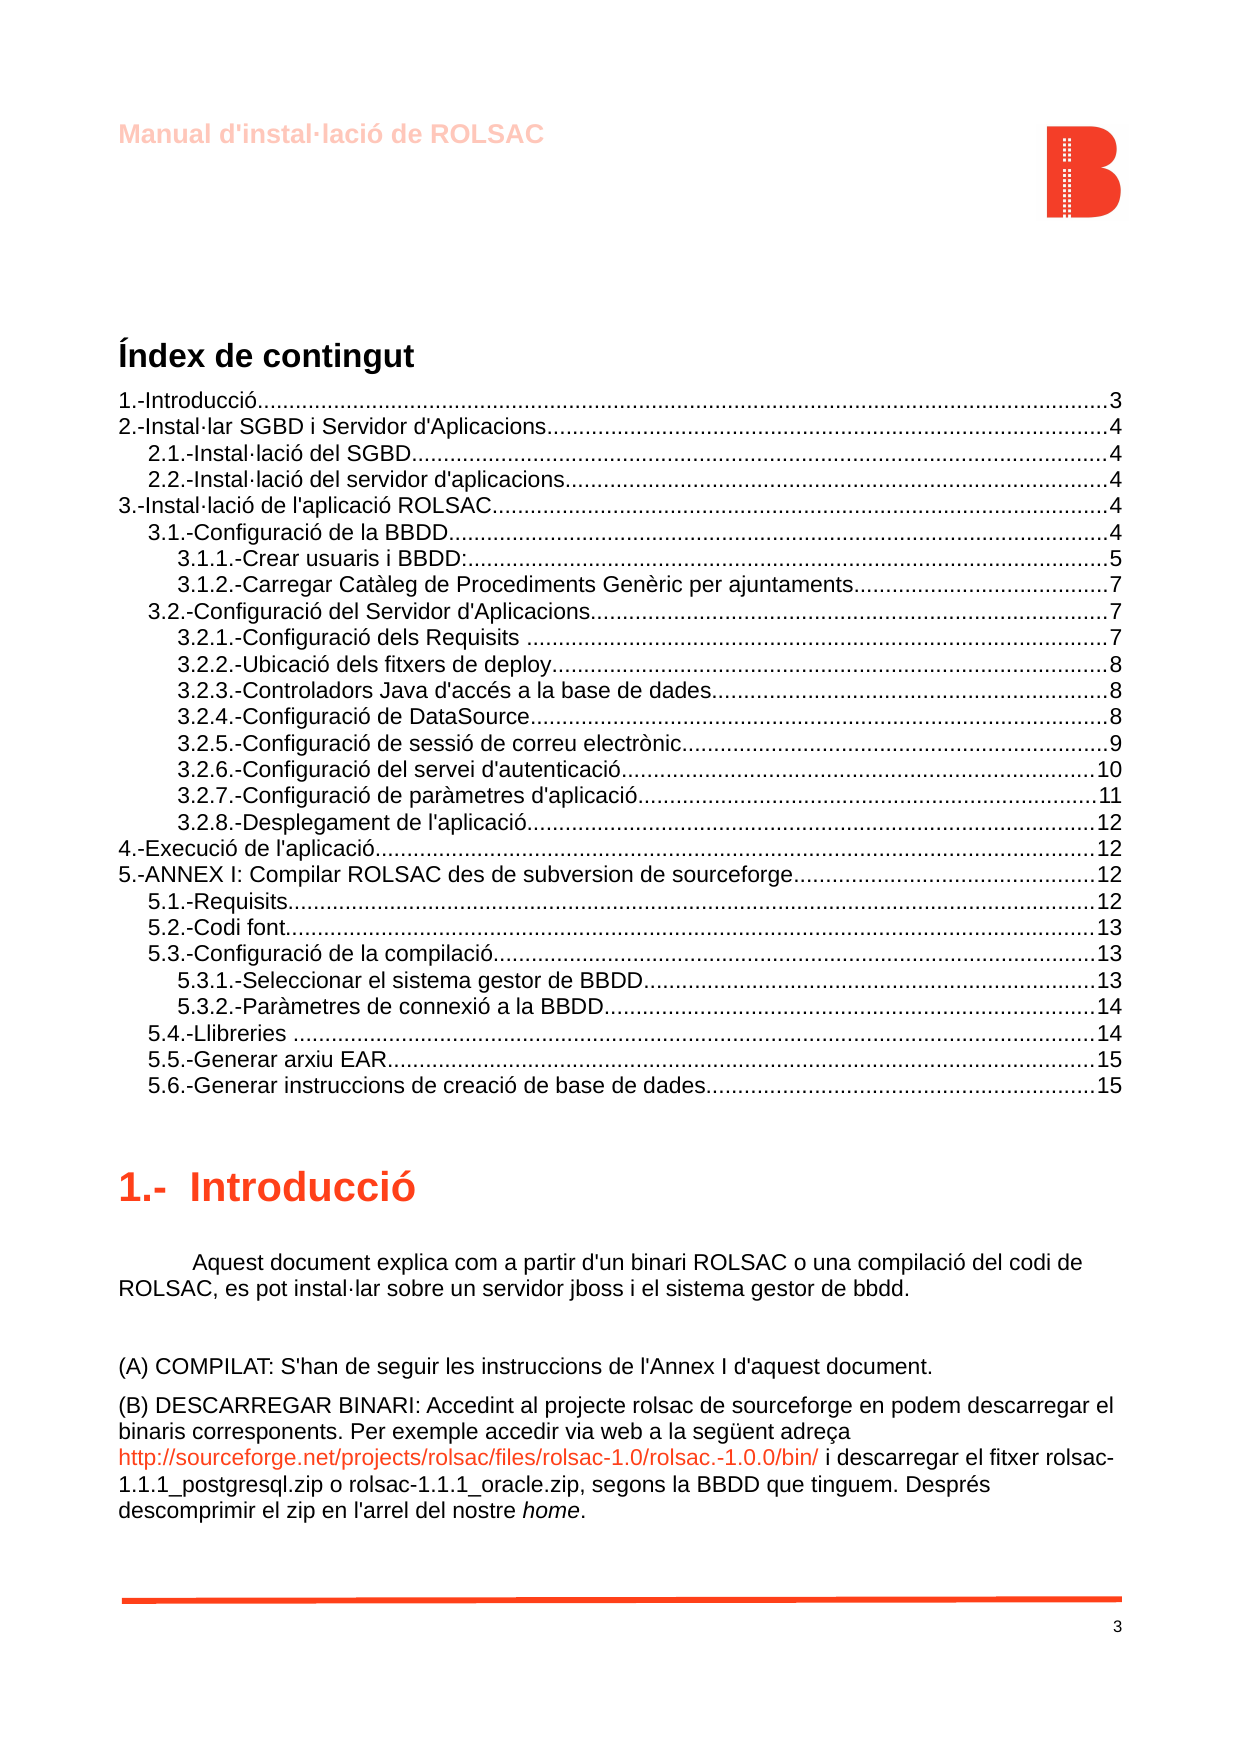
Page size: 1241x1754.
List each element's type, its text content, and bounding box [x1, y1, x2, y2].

subtitle Índex de contingut [118, 336, 1122, 374]
text 5.3.2.-Paràmetres de connexió a la BBDD 14 [177, 993, 1122, 1019]
text 5.5.-Generar arxiu EAR 15 [148, 1046, 1122, 1072]
text 3.2.7.-Configuració de paràmetres d'aplicació 11 [177, 782, 1122, 809]
text 5.1.-Requisits 12 [148, 888, 1122, 914]
text 3.2.4.-Configuració de DataSource 8 [177, 703, 1122, 729]
picture [1036, 124, 1130, 221]
text 3.2.-Configuració del Servidor d'Aplicacions 7 [148, 598, 1122, 624]
text 3.2.3.-Controladors Java d'accés a la base de dades 8 [177, 677, 1122, 703]
text 2.2.-Instal·lació del servidor d'aplicacions 4 [148, 466, 1122, 492]
text 5.6.-Generar instruccions de creació de base de dades 15 [148, 1072, 1122, 1098]
text 5.3.-Configuració de la compilació 13 [148, 940, 1122, 967]
text 3.2.8.-Desplegament de l'aplicació 12 [177, 809, 1122, 835]
text 3.-Instal·lació de l'aplicació ROLSAC 4 [118, 492, 1122, 519]
text 5.2.-Codi font 13 [148, 914, 1122, 940]
text 5.-ANNEX I: Compilar ROLSAC des de subversion de sourceforge 12 [118, 861, 1122, 888]
text 4.-Execució de l'aplicació 12 [118, 835, 1122, 861]
text 3.1.1.-Crear usuaris i BBDD: 5 [177, 545, 1122, 571]
text (B) DESCARREGAR BINARI: Accedint al projecte rolsac de sourceforge en podem descarregar el binaris corresponents. Per exemple accedir via web a la següent adreça http://sourceforge.net/projects/rolsac/files/rolsac-1.0/rolsac.-1.0.0/bin/ i descarregar el fitxer rolsac-1.1.1_postgresql.zip o rolsac-1.1.1_oracle.zip, segons la BBDD que tinguem. Després descomprimir el zip en l'arrel del nostre home. [118, 1392, 1122, 1523]
text (A) COMPILAT: S'han de seguir les instruccions de l'Annex I d'aquest document. [118, 1353, 1122, 1379]
text 2.-Instal·lar SGBD i Servidor d'Aplicacions 4 [118, 413, 1122, 440]
text Aquest document explica com a partir d'un binari ROLSAC o una compilació del codi de ROLSAC, es pot instal·lar sobre un servidor jboss i el sistema gestor de bbdd. [118, 1249, 1122, 1301]
text 3.2.2.-Ubicació dels fitxers de deploy 8 [177, 651, 1122, 677]
text 3.2.5.-Configuració de sessió de correu electrònic 9 [177, 729, 1122, 756]
text 3.2.6.-Configuració del servei d'autenticació 10 [177, 756, 1122, 782]
text 2.1.-Instal·lació del SGBD 4 [148, 440, 1122, 466]
text 3.1.-Configuració de la BBDD 4 [148, 519, 1122, 545]
text 3.2.1.-Configuració dels Requisits 7 [177, 624, 1122, 651]
text 5.4.-Llibreries 14 [148, 1019, 1122, 1046]
text 3.1.2.-Carregar Catàleg de Procediments Genèric per ajuntaments 7 [177, 571, 1122, 598]
text 1.-Introducció 3 [118, 387, 1122, 413]
subtitle Introducció [118, 1162, 1122, 1210]
text 5.3.1.-Seleccionar el sistema gestor de BBDD 13 [177, 967, 1122, 993]
